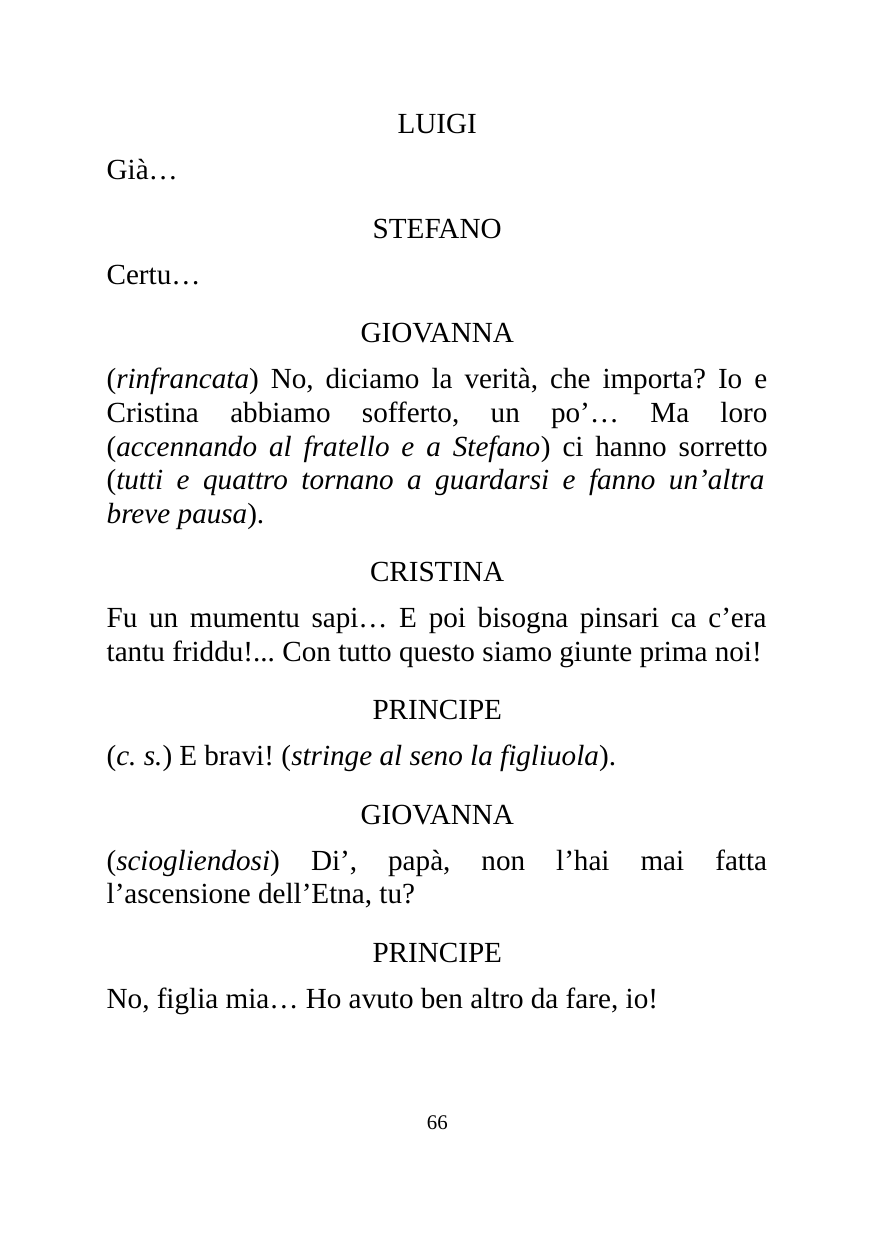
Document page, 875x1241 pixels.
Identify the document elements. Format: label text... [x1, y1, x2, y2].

text Già… [106, 152, 768, 186]
text (rinfrancata) No, diciamo la verità, che importa? Io e Cristina abbiamo sofferto, un po’… Ma loro (accennando al fratello e a Stefano) ci hanno sorretto (tutti e quattro tornano a guardarsi e fanno un’altra breve pausa). [106, 362, 768, 529]
text PRINCIPE [106, 692, 768, 726]
text Certu… [106, 257, 768, 291]
text GIOVANNA [106, 797, 768, 831]
text STEFANO [106, 211, 768, 244]
text CRISTINA [106, 554, 768, 588]
text (sciogliendosi) Di’, papà, non l’hai mai fatta l’ascensione dell’Etna, tu? [106, 843, 768, 910]
text LUIGI [106, 106, 768, 140]
text PRINCIPE [106, 935, 768, 969]
text Fu un mumentu sapi… E poi bisogna pinsari ca c’era tantu friddu!... Con tutto questo siamo giunte prima noi! [106, 600, 768, 667]
text GIOVANNA [106, 316, 768, 349]
text No, figlia mia… Ho avuto ben altro da fare, io! [106, 981, 768, 1015]
text (c. s.) E bravi! (stringe al seno la figliuola). [106, 738, 768, 772]
